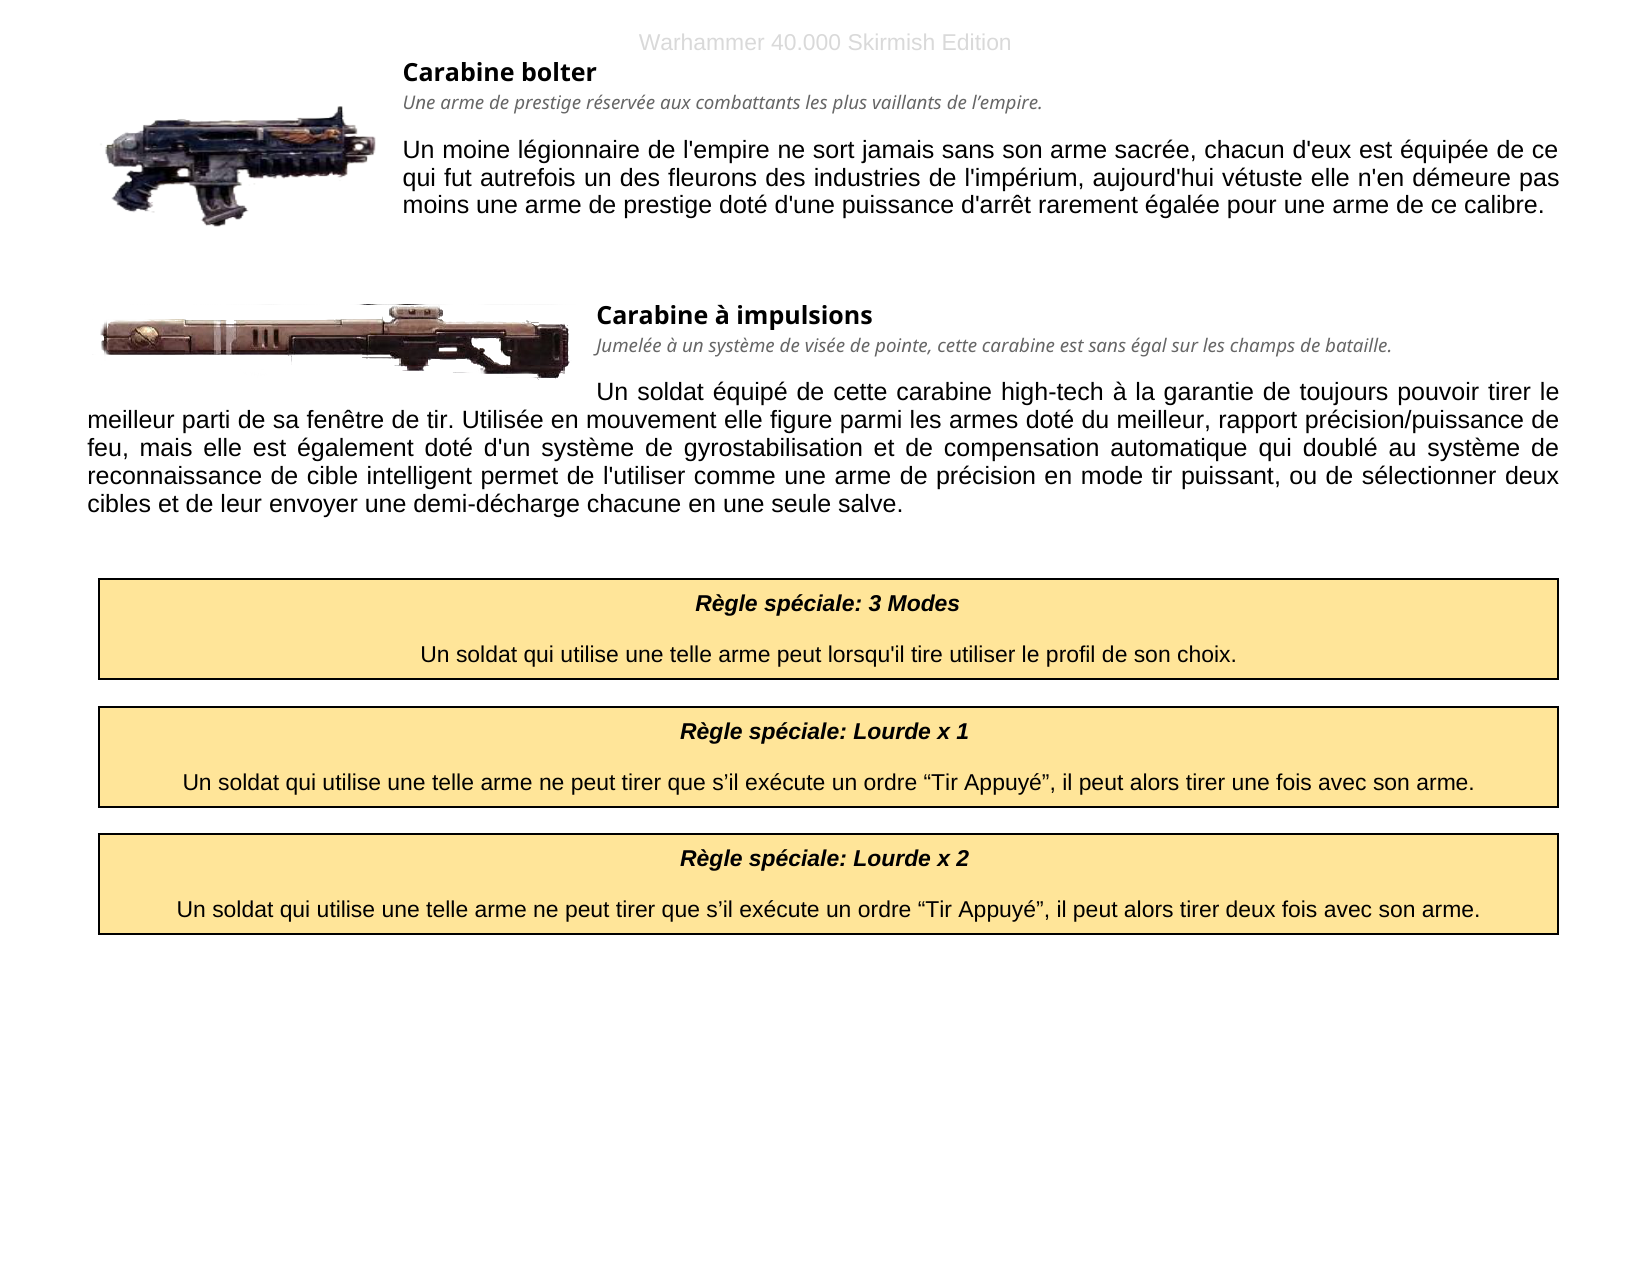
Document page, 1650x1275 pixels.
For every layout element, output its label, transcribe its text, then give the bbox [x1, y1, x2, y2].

subtitle Un soldat équipé de cette carabine high-tech à la garantie de toujours pouvoir tirer le meilleur parti de sa fenêtre de tir. Utilisée en mouvement elle figure parmi les armes doté du meilleur, rapport précision/puissance de feu, mais elle est également doté d'un système de gyrostabilisation et de compensation automatique qui doublé au système de reconnaissance de cible intelligent permet de l'utiliser comme une arme de précision en mode tir puissant, ou de sélectionner deux cibles et de leur envoyer une demi-décharge chacune en une seule salve. [87, 378, 1561, 518]
picture [92, 304, 578, 382]
subtitle Carabine à impulsions [88, 298, 1561, 332]
subtitle Une arme de prestige réservée aux combattants les plus vaillants de l’empire. [384, 89, 1561, 115]
subtitle Jumelée à un système de visée de pointe, cette carabine est sans égal sur les champs de bataille. [578, 332, 1561, 357]
picture [89, 85, 384, 250]
table_header Règle spéciale: Lourde x 2 Un soldat qui utilise une telle arme ne peut tirer que s’il exécute un ordre “Tir Appuyé”, il peut alors tirer deux fois avec son arme. [100, 835, 1557, 933]
table_header Règle spéciale: 3 Modes Un soldat qui utilise une telle arme peut lorsqu'il tire utiliser le profil de son choix. [100, 580, 1557, 678]
subtitle Un moine légionnaire de l'empire ne sort jamais sans son arme sacrée, chacun d'eux est équipée de ce qui fut autrefois un des fleurons des industries de l'impérium, aujourd'hui vétuste elle n'en démeure pas moins une arme de prestige doté d'une puissance d'arrêt rarement égalée pour une arme de ce calibre. [384, 136, 1561, 219]
table_header Règle spéciale: Lourde x 1 Un soldat qui utilise une telle arme ne peut tirer que s’il exécute un ordre “Tir Appuyé”, il peut alors tirer une fois avec son arme. [100, 708, 1557, 806]
subtitle Carabine bolter [88, 55, 1561, 89]
